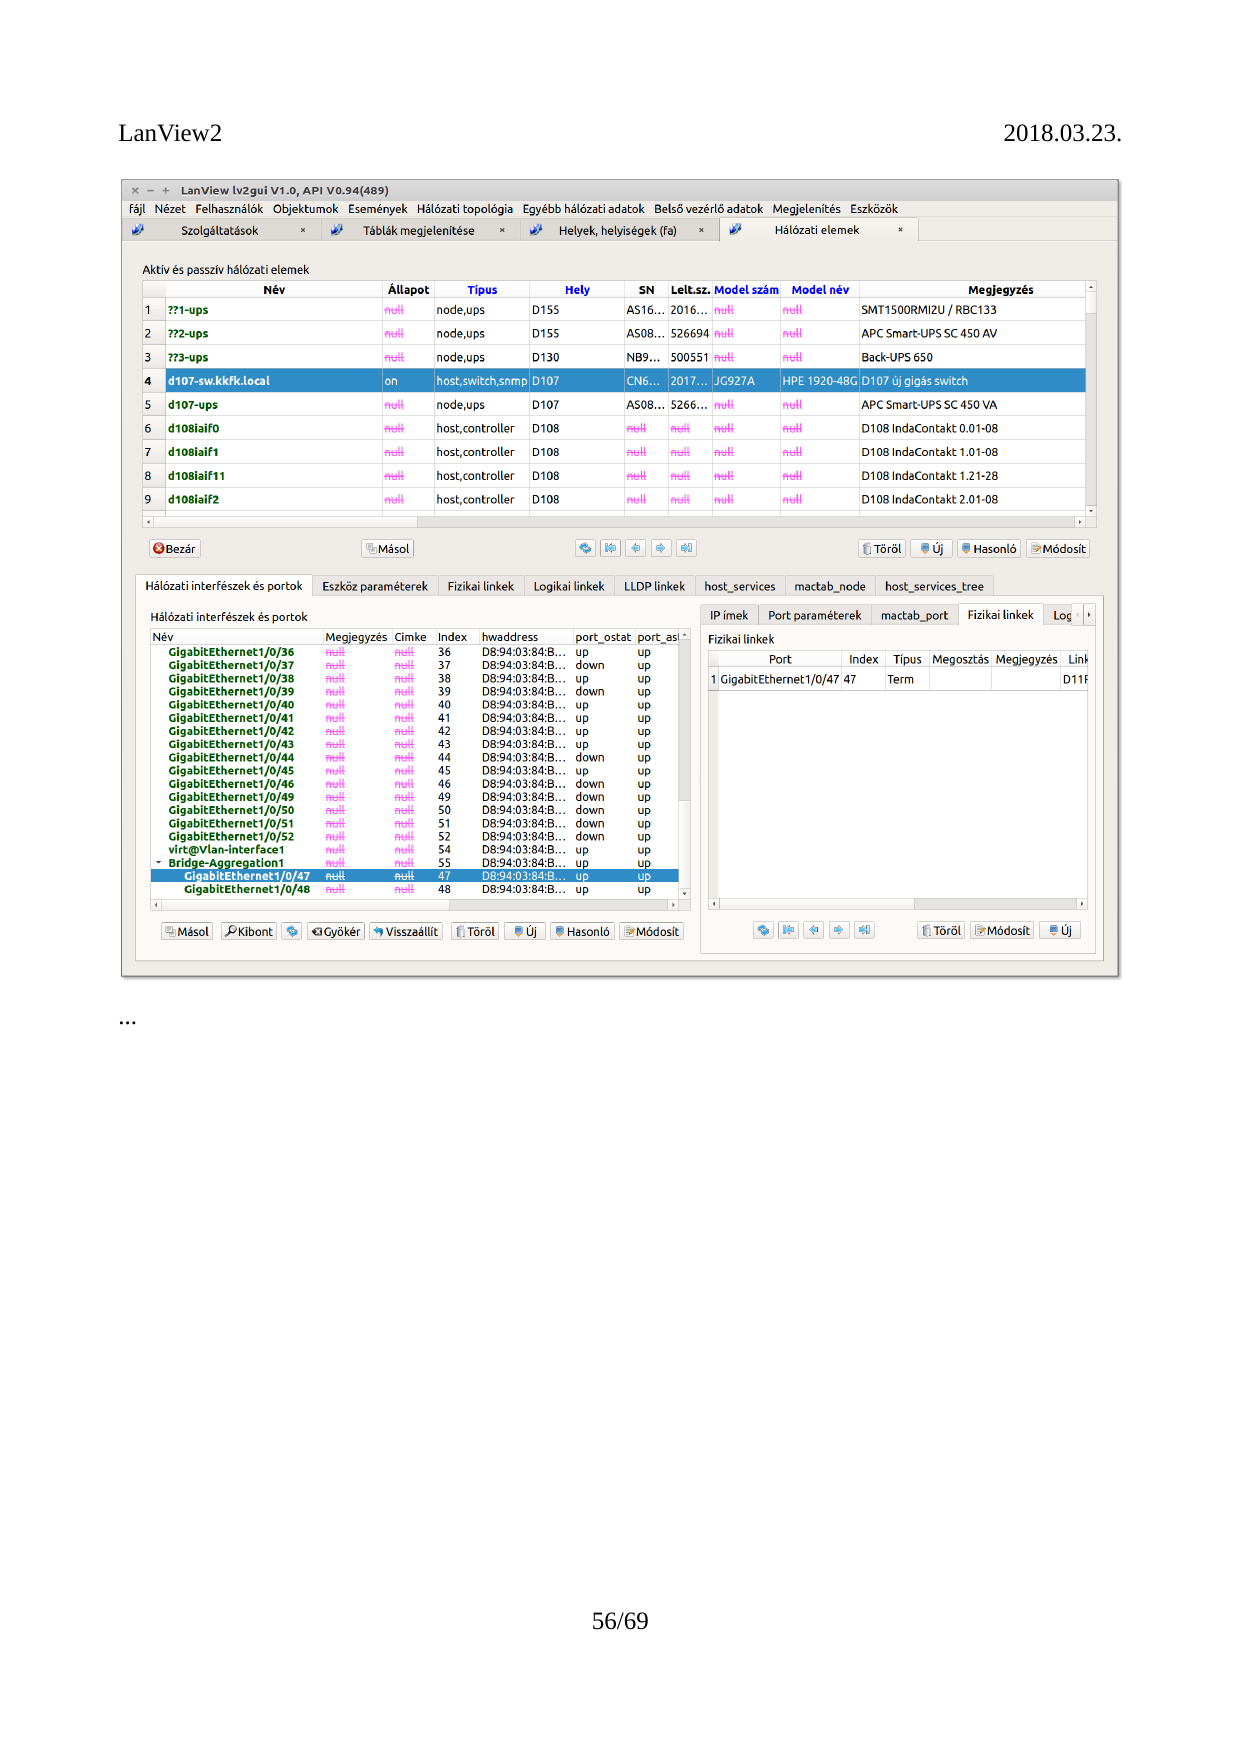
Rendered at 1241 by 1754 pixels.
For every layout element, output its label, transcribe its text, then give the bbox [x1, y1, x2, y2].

text ... [118, 1001, 1122, 1029]
picture [118, 177, 1123, 981]
